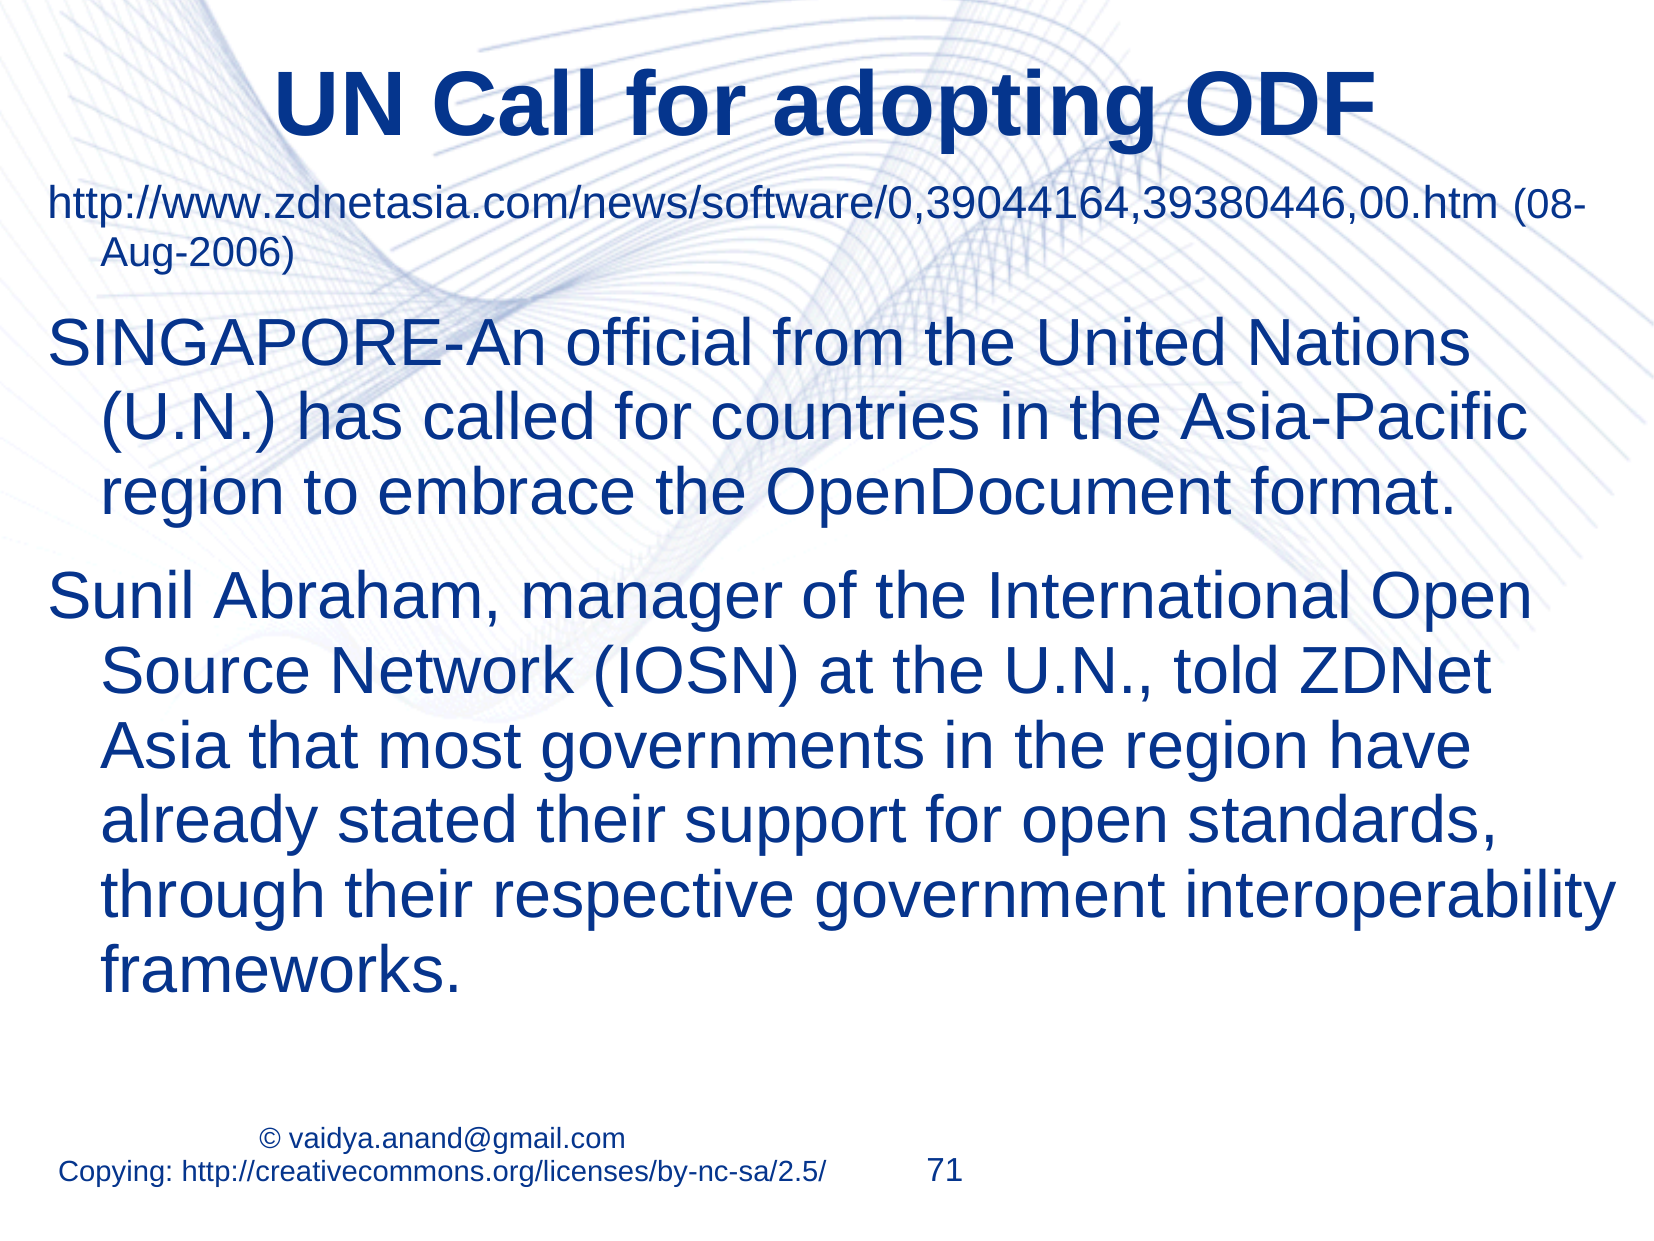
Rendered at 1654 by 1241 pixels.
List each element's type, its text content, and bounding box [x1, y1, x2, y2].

picture [0, 0, 1654, 1241]
list http://www.zdnetasia.com/news/software/0,39044164,39380446,00.htm (08-Aug-2006) SINGAPORE-An official from the United Nations (U.N.) has called for countries in the Asia-Pacific region to embrace the OpenDocument format. Sunil Abraham, manager of the International Open Source Network (IOSN) at the U.N., told ZDNet Asia that most governments in the region have already stated their support for open standards, through their respective government interoperability frameworks. [29, 177, 1625, 1108]
title UN Call for adopting ODF [29, 36, 1625, 170]
